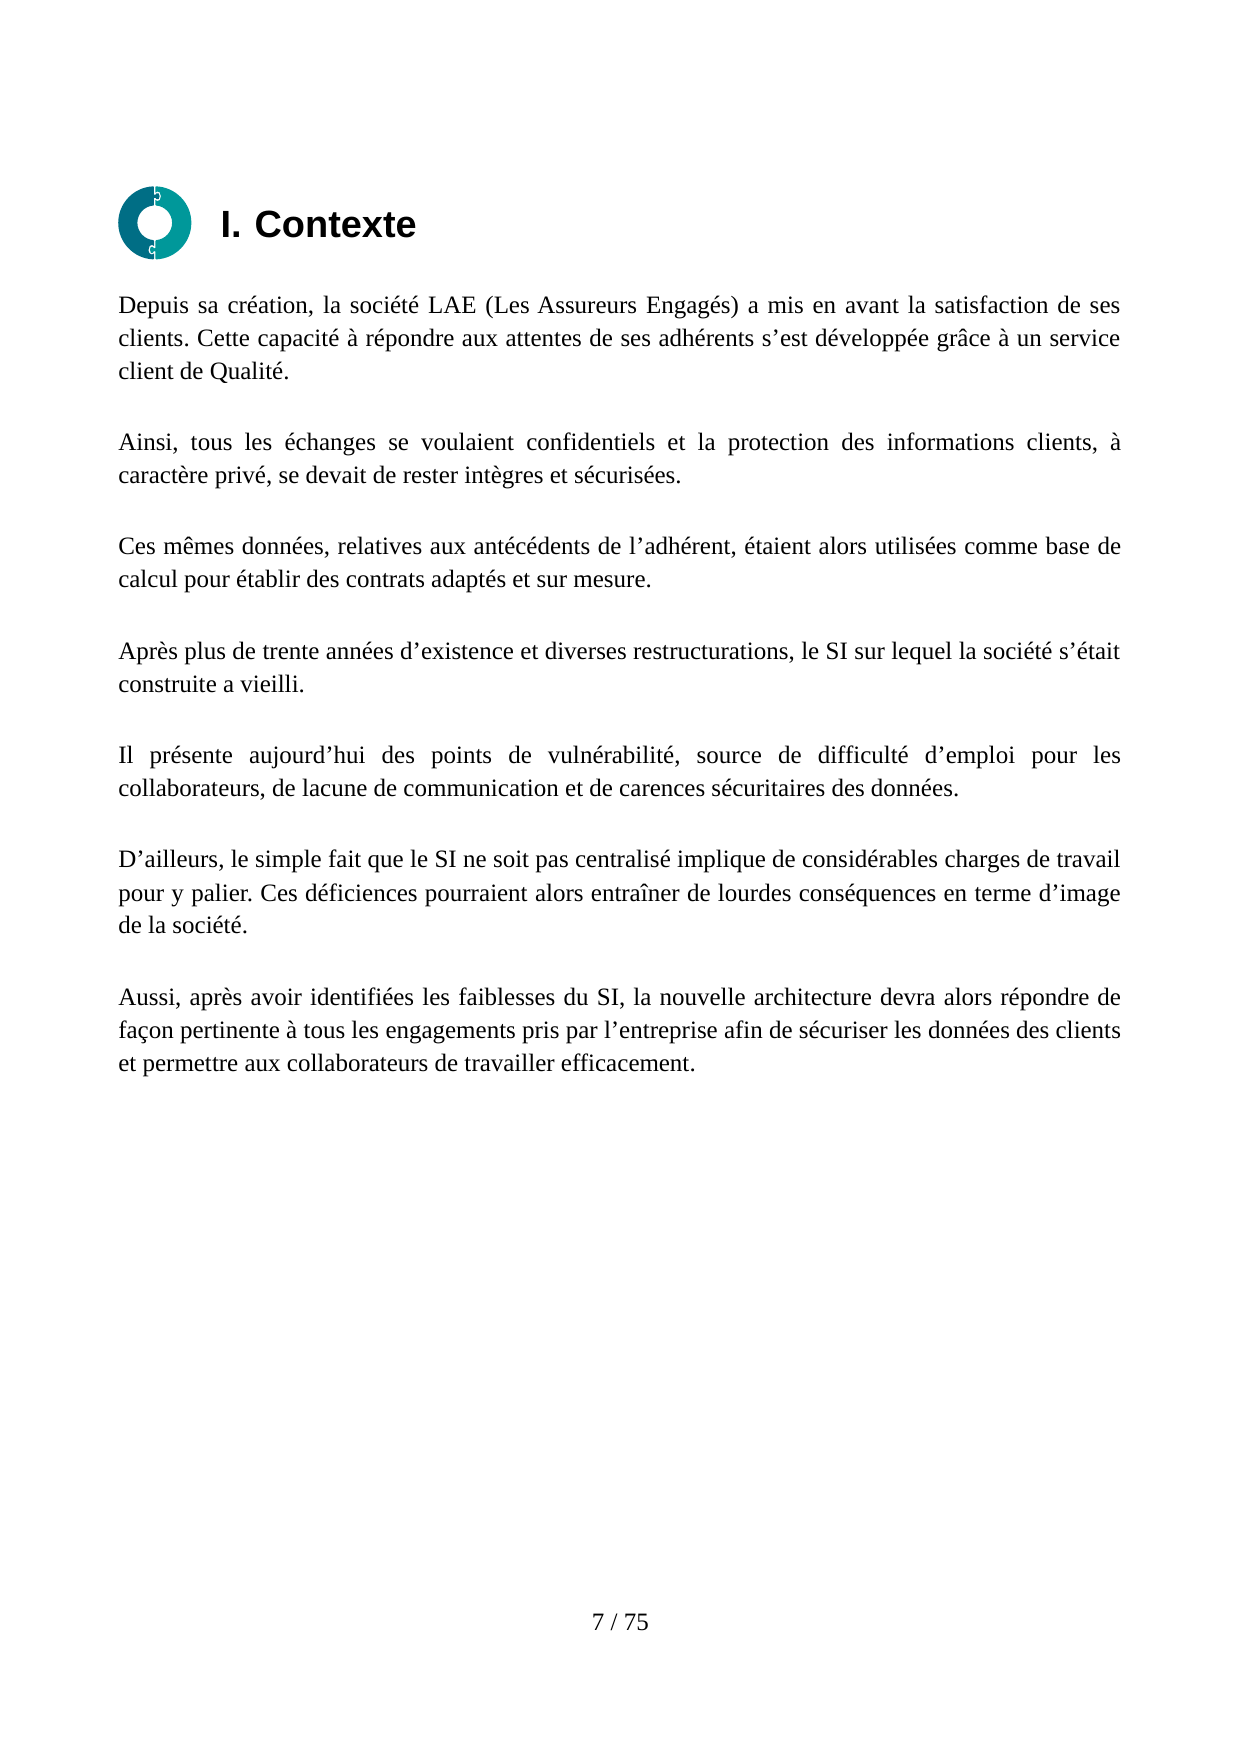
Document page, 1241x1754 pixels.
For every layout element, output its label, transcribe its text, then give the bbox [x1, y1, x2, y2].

text Ainsi, tous les échanges se voulaient confidentiels et la protection des informations clients, à caractère privé, se devait de rester intègres et sécurisées. [118, 427, 1122, 489]
subtitle Contexte [185, 201, 1122, 245]
text Depuis sa création, la société LAE (Les Assureurs Engagés) a mis en avant la satisfaction de ses clients. Cette capacité à répondre aux attentes de ses adhérents s’est développée grâce à un service client de Qualité. [118, 290, 1122, 384]
text Aussi, après avoir identifiées les faiblesses du SI, la nouvelle architecture devra alors répondre de façon pertinente à tous les engagements pris par l’entreprise afin de sécuriser les données des clients et permettre aux collaborateurs de travailler efficacement. [118, 982, 1122, 1077]
text D’ailleurs, le simple fait que le SI ne soit pas centralisé implique de considérables charges de travail pour y palier. Ces déficiences pourraient alors entraîner de lourdes conséquences en terme d’image de la société. [118, 844, 1122, 939]
text Il présente aujourd’hui des points de vulnérabilité, source de difficulté d’emploi pour les collaborateurs, de lacune de communication et de carences sécuritaires des données. [118, 740, 1122, 802]
text Après plus de trente années d’existence et diverses restructurations, le SI sur lequel la société s’était construite a vieilli. [118, 636, 1122, 698]
text Ces mêmes données, relatives aux antécédents de l’adhérent, étaient alors utilisées comme base de calcul pour établir des contrats adaptés et sur mesure. [118, 531, 1122, 593]
subtitle [138, 201, 172, 240]
